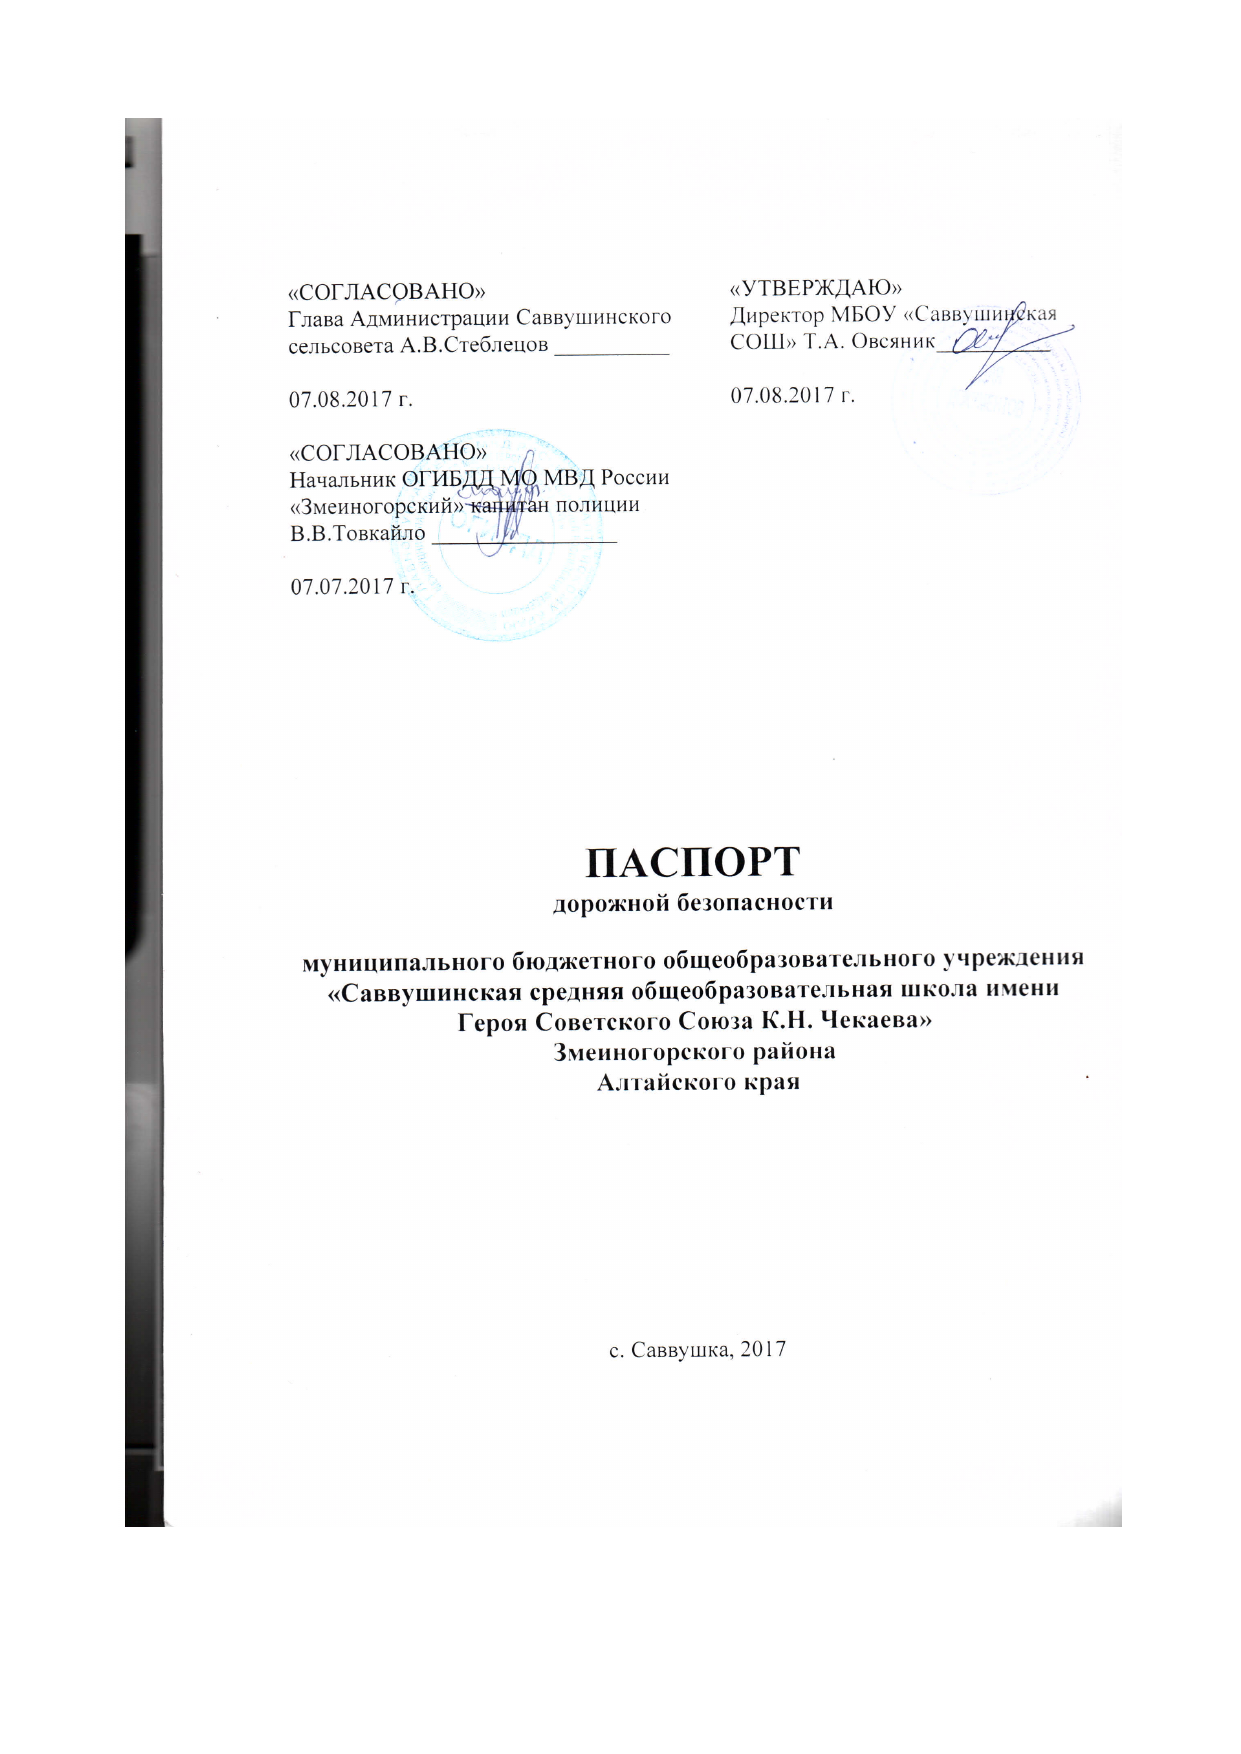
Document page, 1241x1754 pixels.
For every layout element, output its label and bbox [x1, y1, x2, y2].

picture [118, 118, 1122, 1527]
